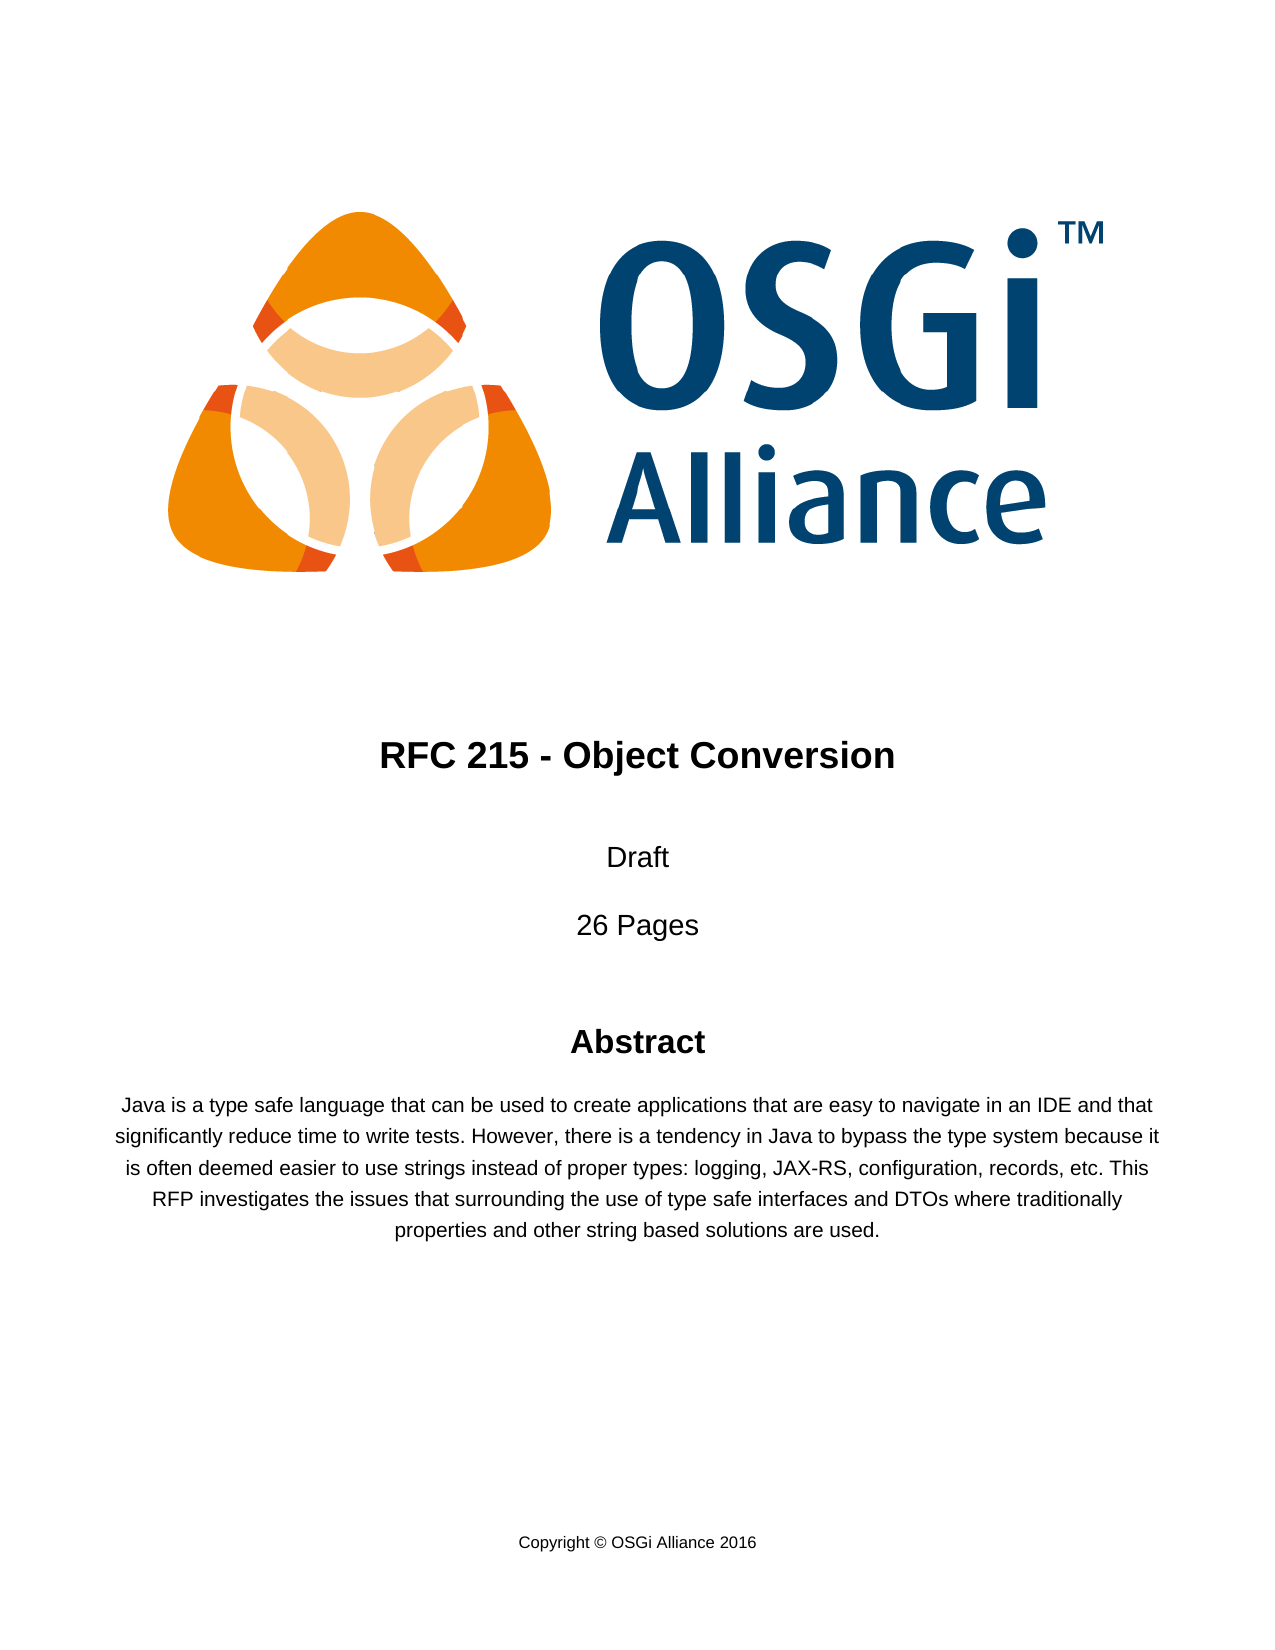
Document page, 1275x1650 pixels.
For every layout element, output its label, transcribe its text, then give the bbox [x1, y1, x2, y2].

text Abstract [112, 1022, 1162, 1061]
title Draft 25 Pages [112, 841, 1162, 941]
title RFC 215 - Object Conversion [112, 733, 1162, 776]
picture [112, 158, 1163, 626]
text Java is a type safe language that can be used to create applications that are easy to navigate in an IDE and that significantly reduce time to write tests. However, there is a tendency in Java to bypass the type system because it is often deemed easier to use strings instead of proper types: logging, JAX-RS, configuration, records, etc. This RFP investigates the issues that surrounding the use of type safe interfaces and DTOs where traditionally properties and other string based solutions are used. [112, 1086, 1162, 1242]
